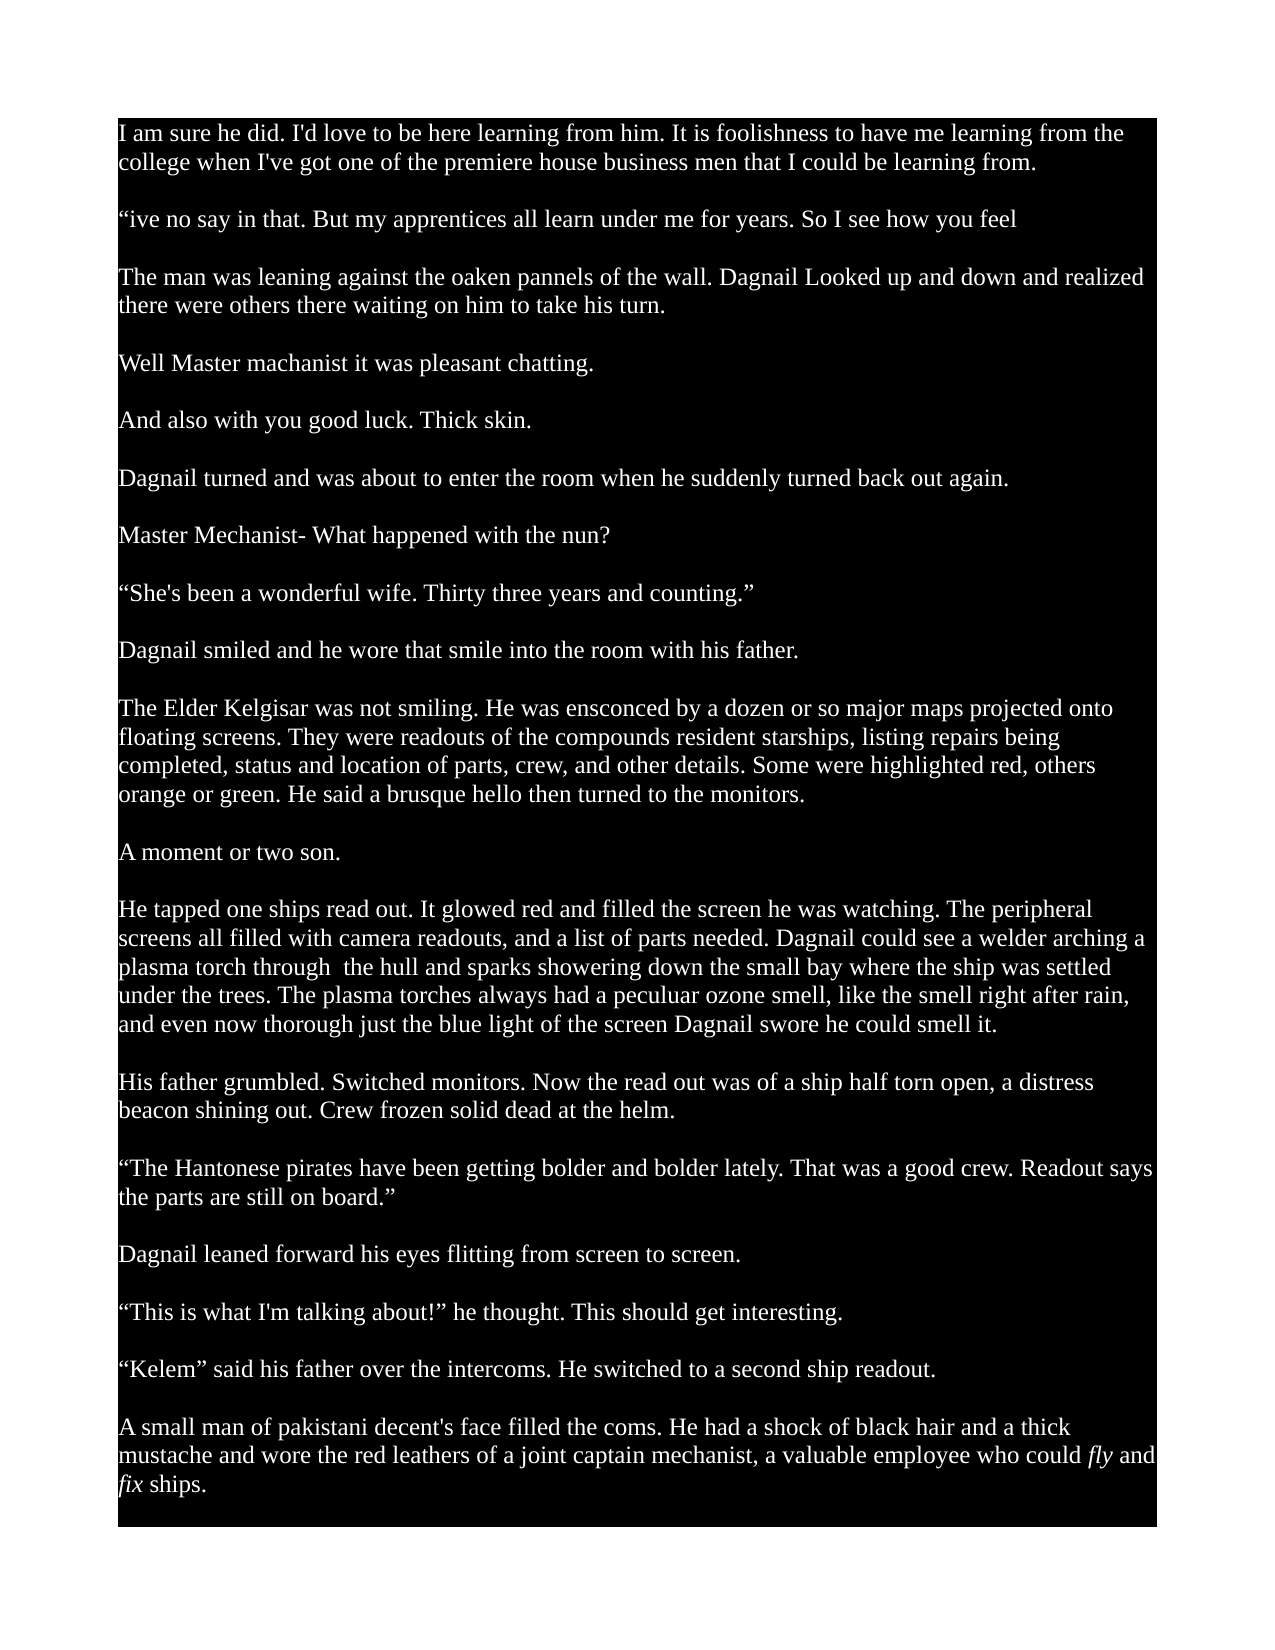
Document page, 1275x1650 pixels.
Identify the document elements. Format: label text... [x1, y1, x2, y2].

text Dagnail turned and was about to enter the room when he suddenly turned back out again. Master Mechanist- What happened with the nun? “She's been a wonderful wife. Thirty three years and counting.” Dagnail smiled and he wore that smile into the room with his father. The Elder Kelgisar was not smiling. He was ensconced by a dozen or so major maps projected onto floating screens. They were readouts of the compounds resident starships, listing repairs being completed, status and location of parts, crew, and other details. Some were highlighted red, others orange or green. He said a brusque hello then turned to the monitors. A moment or two son. He tapped one ships read out. It glowed red and filled the screen he was watching. The peripheral screens all filled with camera readouts, and a list of parts needed. Dagnail could see a welder arching a plasma torch through the hull and sparks showering down the small bay where the ship was settled under the trees. The plasma torches always had a peculuar ozone smell, like the smell right after rain, and even now thorough just the blue light of the screen Dagnail swore he could smell it. His father grumbled. Switched monitors. Now the read out was of a ship half torn open, a distress beacon shining out. Crew frozen solid dead at the helm. “The Hantonese pirates have been getting bolder and bolder lately. That was a good crew. Readout says the parts are still on board.” Dagnail leaned forward his eyes flitting from screen to screen. “This is what I'm talking about!” he thought. This should get interesting. “Kelem” said his father over the intercoms. He switched to a second ship readout. A small man of pakistani decent's face filled the coms. He had a shock of black hair and a thick mustache and wore the red leathers of a joint captain mechanist, a valuable employee who could fly and fix ships. [118, 463, 1157, 1527]
text The man was leaning against the oaken pannels of the wall. Dagnail Looked up and down and realized there were others there waiting on him to take his turn. Well Master machanist it was pleasant chatting. And also with you good luck. Thick skin. [118, 262, 1157, 463]
text I am sure he did. I'd love to be here learning from him. It is foolishness to have me learning from the college when I've got one of the premiere house business men that I could be learning from. [118, 118, 1157, 176]
text “ive no say in that. But my apprentices all learn under me for years. So I see how you feel [118, 204, 1157, 233]
